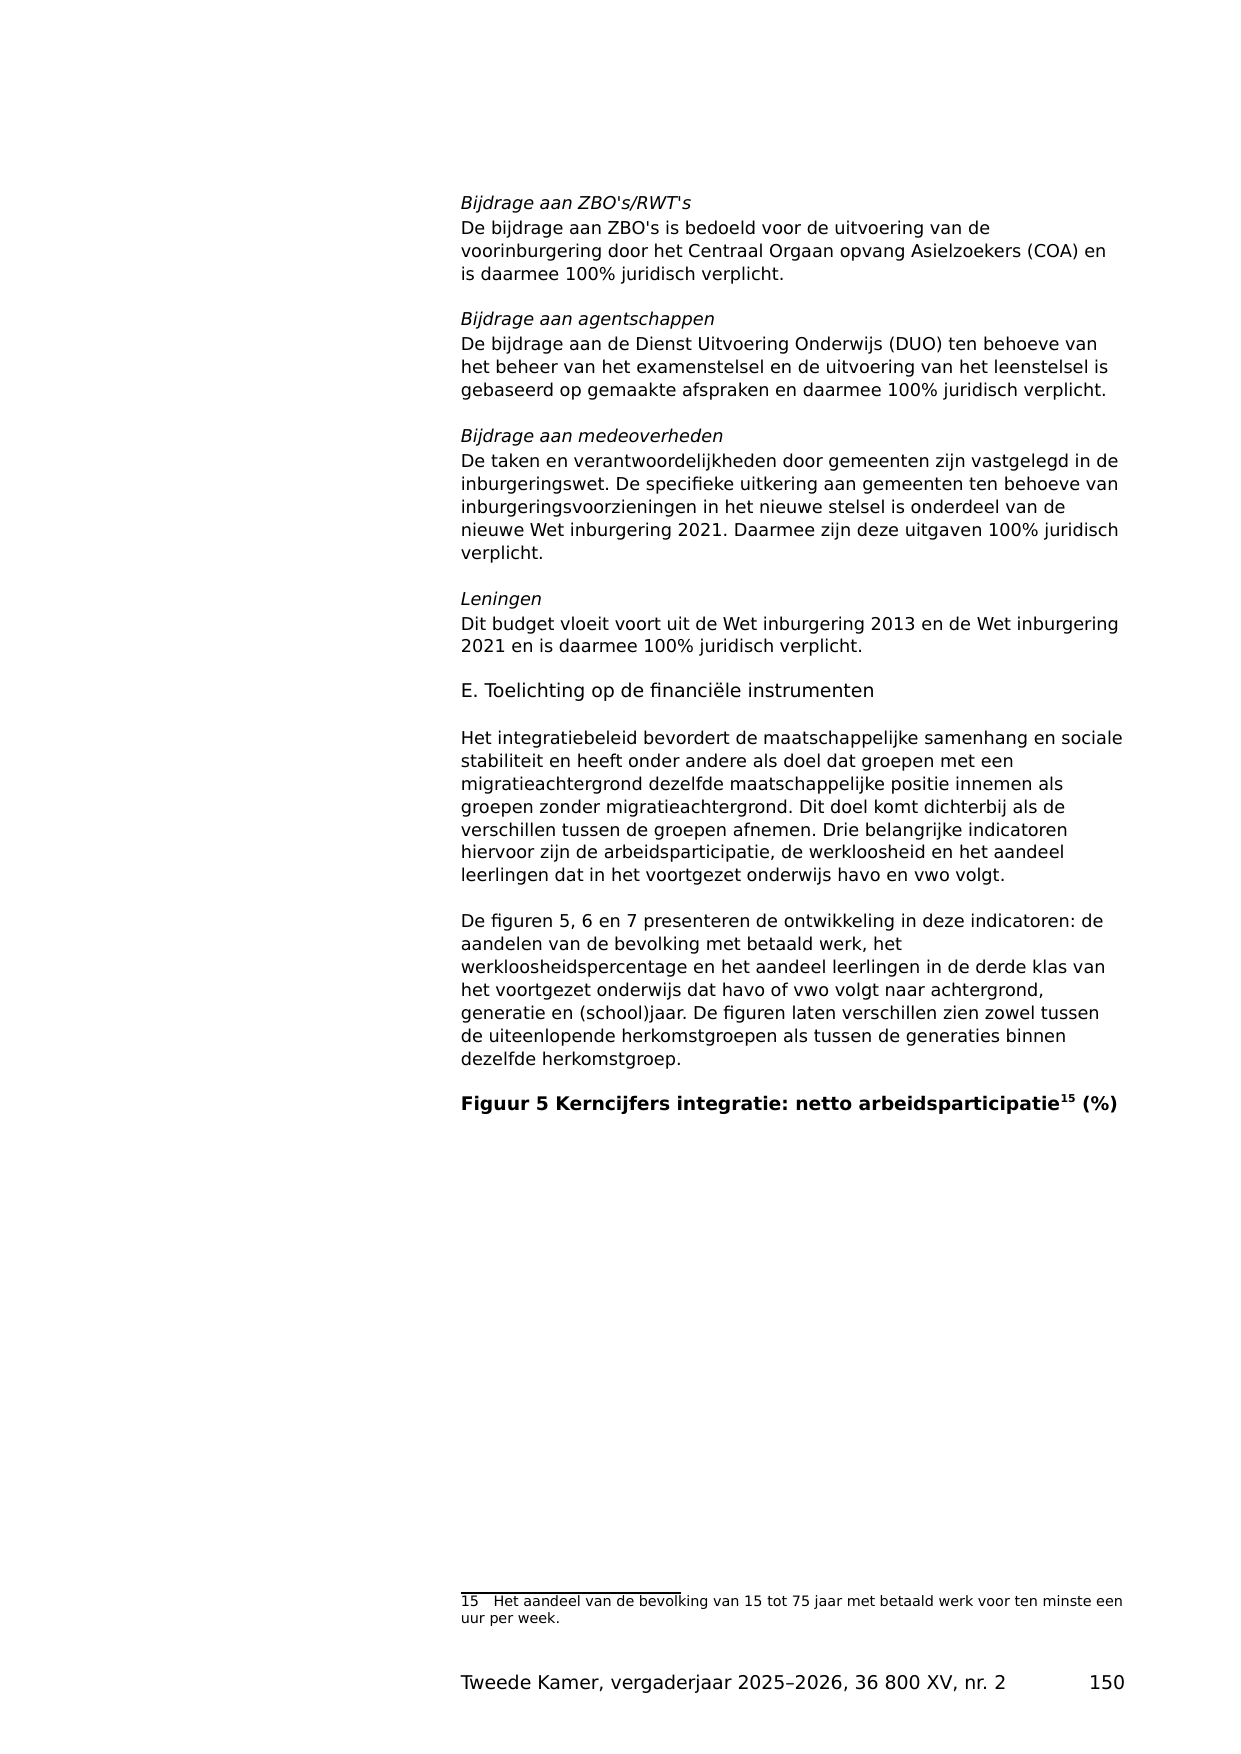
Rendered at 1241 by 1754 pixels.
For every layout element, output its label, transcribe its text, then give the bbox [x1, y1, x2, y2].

text Het integratiebeleid bevordert de maatschappelijke samenhang en sociale stabiliteit en heeft onder andere als doel dat groepen met een migratieachtergrond dezelfde maatschappelijke positie innemen als groepen zonder migratieachtergrond. Dit doel komt dichterbij als de verschillen tussen de groepen afnemen. Drie belangrijke indicatoren hiervoor zijn de arbeidsparticipatie, de werkloosheid en het aandeel leerlingen dat in het voortgezet onderwijs havo en vwo volgt. [461, 726, 1125, 886]
text Bijdrage aan agentschappen [461, 307, 1125, 330]
text De taken en verantwoordelĳkheden door gemeenten zĳn vastgelegd in de inburgeringswet. De specifieke uitkering aan gemeenten ten behoeve van inburgeringsvoorzieningen in het nieuwe stelsel is onderdeel van de nieuwe Wet inburgering 2021. Daarmee zĳn deze uitgaven 100% juridisch verplicht. [461, 449, 1125, 564]
text De bĳdrage aan de Dienst Uitvoering Onderwĳs (DUO) ten behoeve van het beheer van het examenstelsel en de uitvoering van het leenstelsel is gebaseerd op gemaakte afspraken en daarmee 100% juridisch verplicht. [461, 332, 1125, 401]
text __Het aandeel van de bevolking van 15 tot 75 jaar met betaald werk voor ten minste een uur per week. [461, 1593, 1125, 1627]
text Bijdrage aan ZBO's/RWT's [461, 191, 1125, 214]
text Leningen [461, 587, 1125, 609]
text De figuren 5, 6 en 7 presenteren de ontwikkeling in deze indicatoren: de aandelen van de bevolking met betaald werk, het werkloosheidspercentage en het aandeel leerlingen in de derde klas van het voortgezet onderwijs dat havo of vwo volgt naar achtergrond, generatie en (school)jaar. De figuren laten verschillen zien zowel tussen de uiteenlopende herkomstgroepen als tussen de generaties binnen dezelfde herkomstgroep. [461, 909, 1125, 1070]
text Bijdrage aan medeoverheden [461, 424, 1125, 447]
text De bĳdrage aan ZBO's is bedoeld voor de uitvoering van de voorinburgering door het Centraal Orgaan opvang Asielzoekers (COA) en is daarmee 100% juridisch verplicht. [461, 216, 1125, 284]
title E. Toelichting op de financiële instrumenten [461, 680, 1125, 702]
text Dit budget vloeit voort uit de Wet inburgering 2013 en de Wet inburgering 2021 en is daarmee 100% juridisch verplicht. [461, 612, 1125, 657]
title Figuur 5 Kerncijfers integratie: netto arbeidsparticipatie (%) [461, 1093, 1125, 1114]
